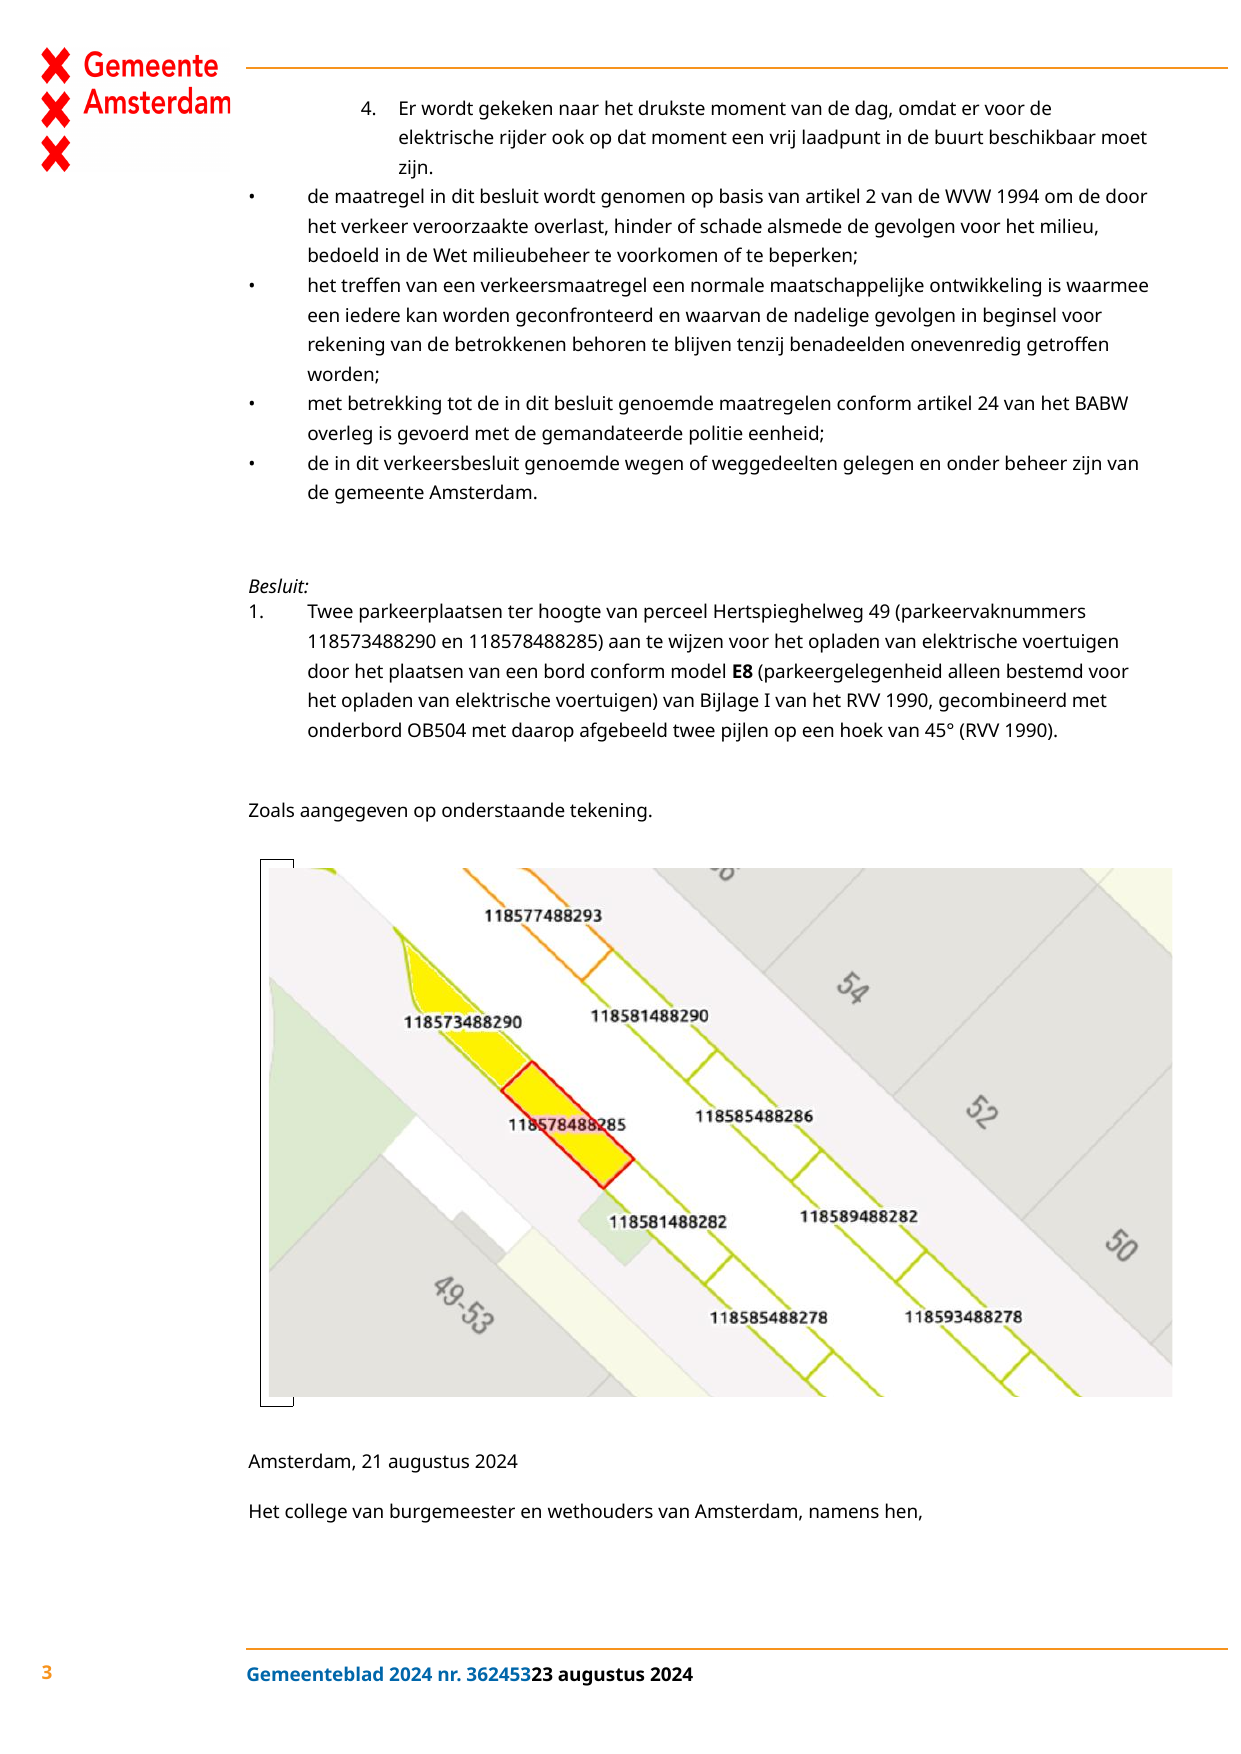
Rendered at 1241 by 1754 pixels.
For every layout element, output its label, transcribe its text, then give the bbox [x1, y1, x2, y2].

list Er wordt gekeken naar het drukste moment van de dag, omdat er voor de elektrische rijder ook op dat moment een vrij laadpunt in de buurt beschikbaar moet zijn. [361, 95, 1152, 180]
text Het college van burgemeester en wethouders van Amsterdam, namens hen, [248, 1498, 1152, 1524]
list het treffen van een verkeersmaatregel een normale maatschappelijke ontwikkeling is waarmee een iedere kan worden geconfronteerd en waarvan de nadelige gevolgen in beginsel voor rekening van de betrokkenen behoren te blijven tenzij benadeelden onevenredig getroffen worden; [248, 272, 1152, 387]
text Besluit: [248, 573, 1152, 599]
list de in dit verkeersbesluit genoemde wegen of weggedeelten gelegen en onder beheer zijn van de gemeente Amsterdam. [248, 450, 1152, 505]
picture [41, 47, 231, 172]
list met betrekking tot de in dit besluit genoemde maatregelen conform artikel 24 van het BABW overleg is gevoerd met de gemandateerde politie eenheid; [248, 391, 1152, 446]
text Amsterdam, 21 augustus 2024 [248, 1448, 1152, 1473]
picture [268, 868, 1173, 1397]
text Zoals aangegeven op onderstaande tekening. [248, 797, 1152, 823]
list Twee parkeerplaatsen ter hoogte van perceel Hertspieghelweg 49 (parkeervaknummers 118573488290 en 118578488285) aan te wijzen voor het opladen van elektrische voertuigen door het plaatsen van een bord conform model E8 (parkeergelegenheid alleen bestemd voor het opladen van elektrische voertuigen) van Bijlage I van het RVV 1990, gecombineerd met onderbord OB504 met daarop afgebeeld twee pijlen op een hoek van 45° (RVV 1990). [248, 599, 1152, 743]
list de maatregel in dit besluit wordt genomen op basis van artikel 2 van de WVW 1994 om de door het verkeer veroorzaakte overlast, hinder of schade alsmede de gevolgen voor het milieu, bedoeld in de Wet milieubeheer te voorkomen of te beperken; [248, 183, 1152, 268]
